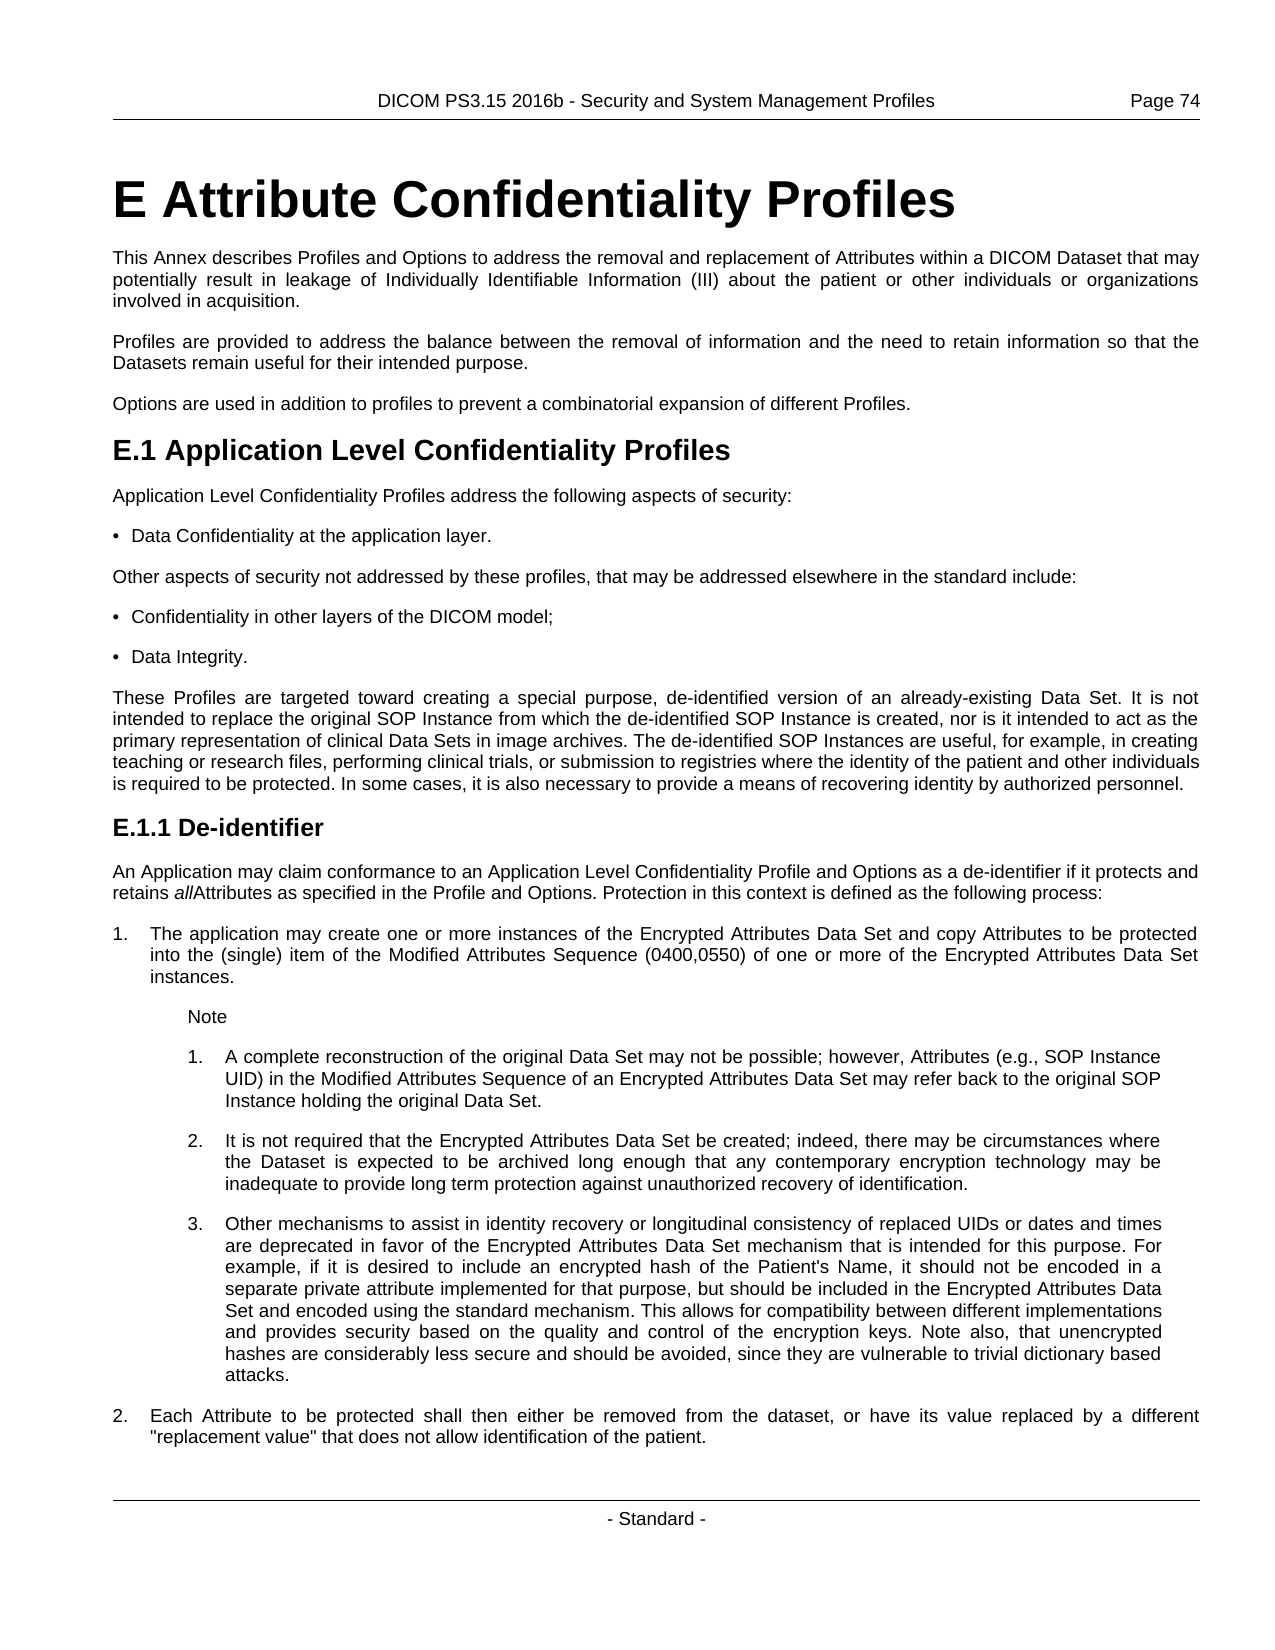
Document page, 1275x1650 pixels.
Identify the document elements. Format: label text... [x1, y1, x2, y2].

text This Annex describes Profiles and Options to address the removal and replacement of Attributes within a DICOM Dataset that may potentially result in leakage of Individually Identifiable Information (III) about the patient or other individuals or organizations involved in acquisition. [112, 247, 1200, 312]
list It is not required that the Encrypted Attributes Data Set be created; indeed, there may be circumstances where the Dataset is expected to be archived long enough that any contemporary encryption technology may be inadequate to provide long term protection against unauthorized recovery of identification. [187, 1130, 1162, 1194]
text E.1.1 De-identifier [112, 813, 1200, 842]
list Other mechanisms to assist in identity recovery or longitudinal consistency of replaced UIDs or dates and times are deprecated in favor of the Encrypted Attributes Data Set mechanism that is intended for this purpose. For example, if it is desired to include an encrypted hash of the Patient's Name, it should not be encoded in a separate private attribute implemented for that purpose, but should be included in the Encrypted Attributes Data Set and encoded using the standard mechanism. This allows for compatibility between different implementations and provides security based on the quality and control of the encryption keys. Note also, that unencrypted hashes are considerably less secure and should be avoided, since they are vulnerable to trivial dictionary based attacks. [187, 1213, 1162, 1386]
text E.1 Application Level Confidentiality Profiles [112, 433, 1200, 466]
list A complete reconstruction of the original Data Set may not be possible; however, Attributes (e.g., SOP Instance UID) in the Modified Attributes Sequence of an Encrypted Attributes Data Set may refer back to the original SOP Instance holding the original Data Set. [187, 1046, 1162, 1111]
text These Profiles are targeted toward creating a special purpose, de-identified version of an already-existing Data Set. It is not intended to replace the original SOP Instance from which the de-identified SOP Instance is created, nor is it intended to act as the primary representation of clinical Data Sets in image archives. The de-identified SOP Instances are useful, for example, in creating teaching or research files, performing clinical trials, or submission to registries where the identity of the patient and other individuals is required to be protected. In some cases, it is also necessary to provide a means of recovering identity by authorized personnel. [112, 687, 1200, 794]
list Each Attribute to be protected shall then either be removed from the dataset, or have its value replaced by a different "replacement value" that does not allow identification of the patient. [112, 1404, 1200, 1447]
list Data Integrity. [112, 646, 1200, 668]
list Data Confidentiality at the application layer. [112, 525, 1200, 547]
text Other aspects of security not addressed by these profiles, that may be addressed elsewhere in the standard include: [112, 566, 1200, 587]
text Profiles are provided to address the balance between the removal of information and the need to retain information so that the Datasets remain useful for their intended purpose. [112, 331, 1200, 374]
text Application Level Confidentiality Profiles address the following aspects of security: [112, 485, 1200, 507]
list Note [150, 1006, 1162, 1027]
text An Application may claim conformance to an Application Level Confidentiality Profile and Options as a de-identifier if it protects and retains allAttributes as specified in the Profile and Options. Protection in this context is defined as the following process: [112, 861, 1200, 904]
text E Attribute Confidentiality Profiles [112, 169, 1200, 228]
text Options are used in addition to profiles to prevent a combinatorial expansion of different Profiles. [112, 392, 1200, 414]
list Confidentiality in other layers of the DICOM model; [112, 606, 1200, 627]
list The application may create one or more instances of the Encrypted Attributes Data Set and copy Attributes to be protected into the (single) item of the Modified Attributes Sequence (0400,0550) of one or more of the Encrypted Attributes Data Set instances. [112, 922, 1200, 987]
